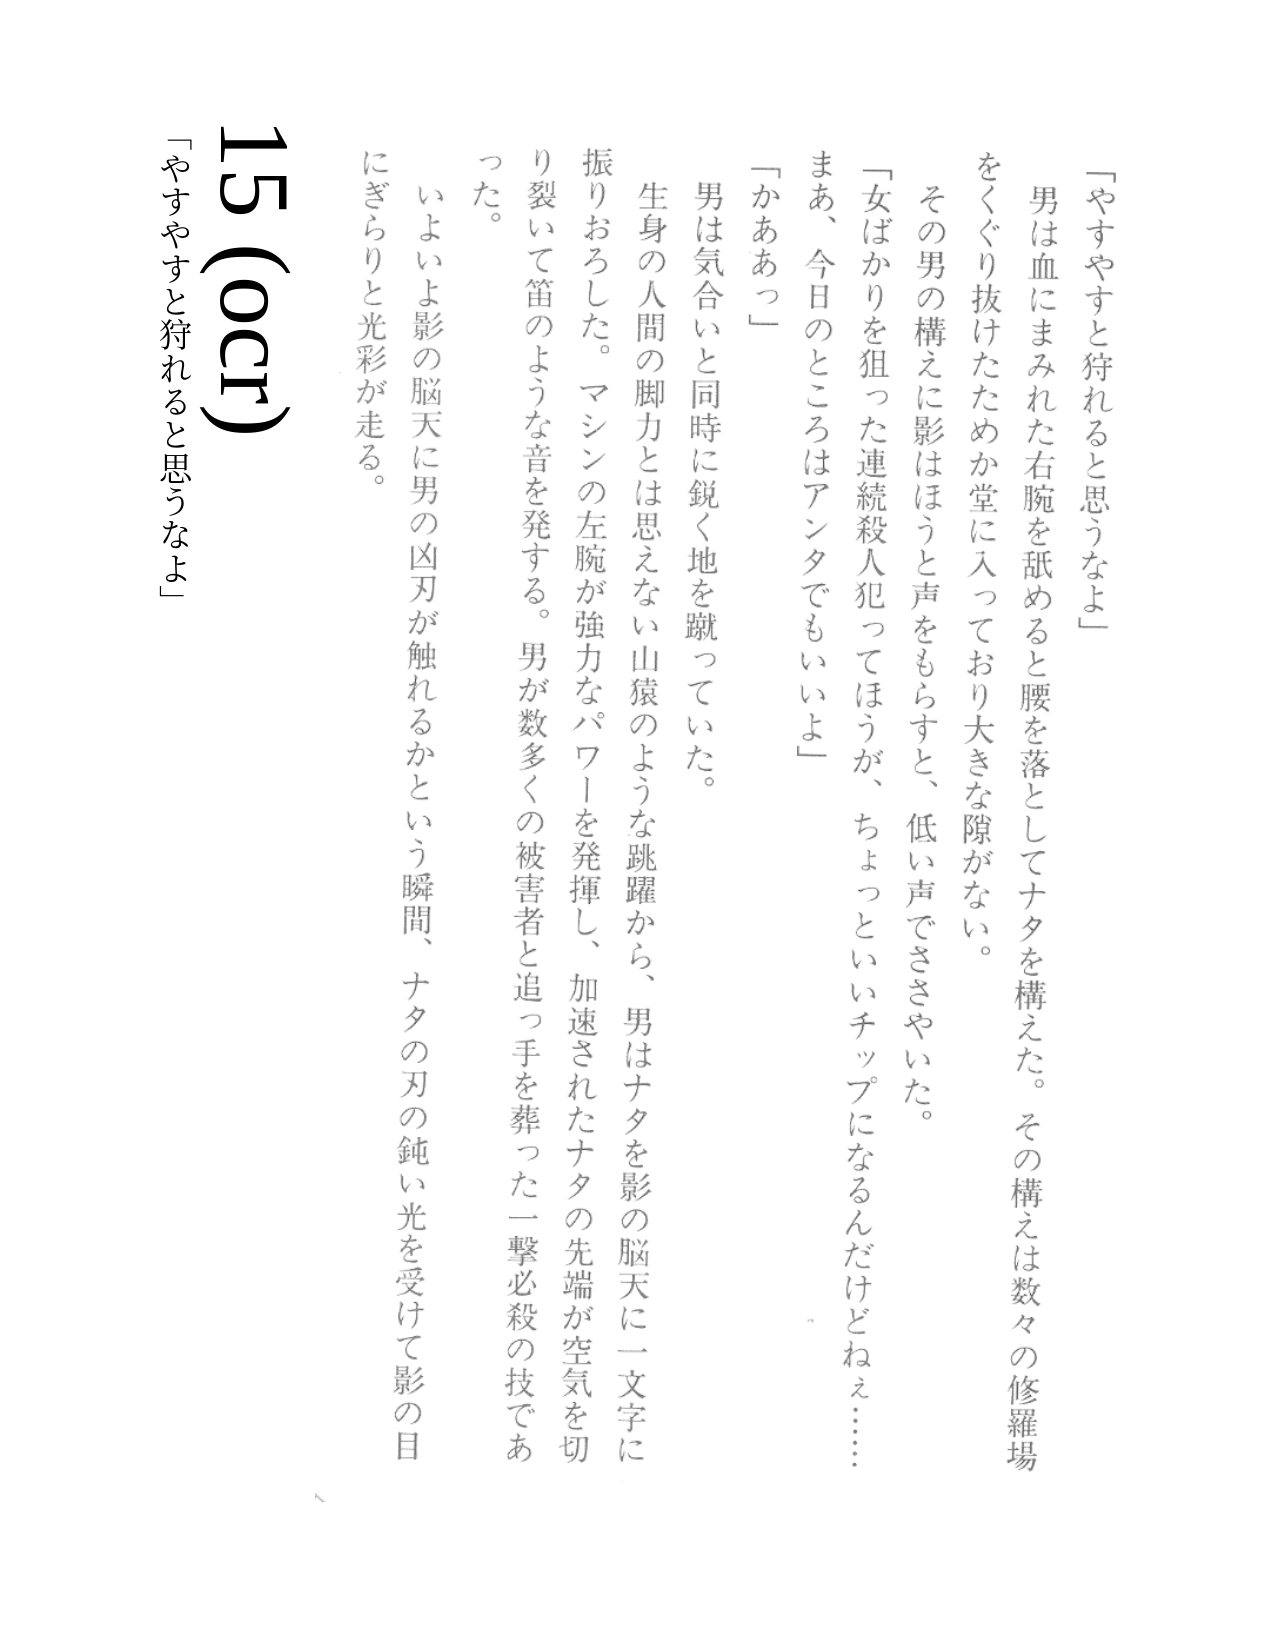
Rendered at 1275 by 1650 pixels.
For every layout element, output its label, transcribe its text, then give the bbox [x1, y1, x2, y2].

text 15 (ocr) [200, 118, 315, 1532]
text 「やすやすと狩れると思うなよ」 [152, 118, 200, 1532]
